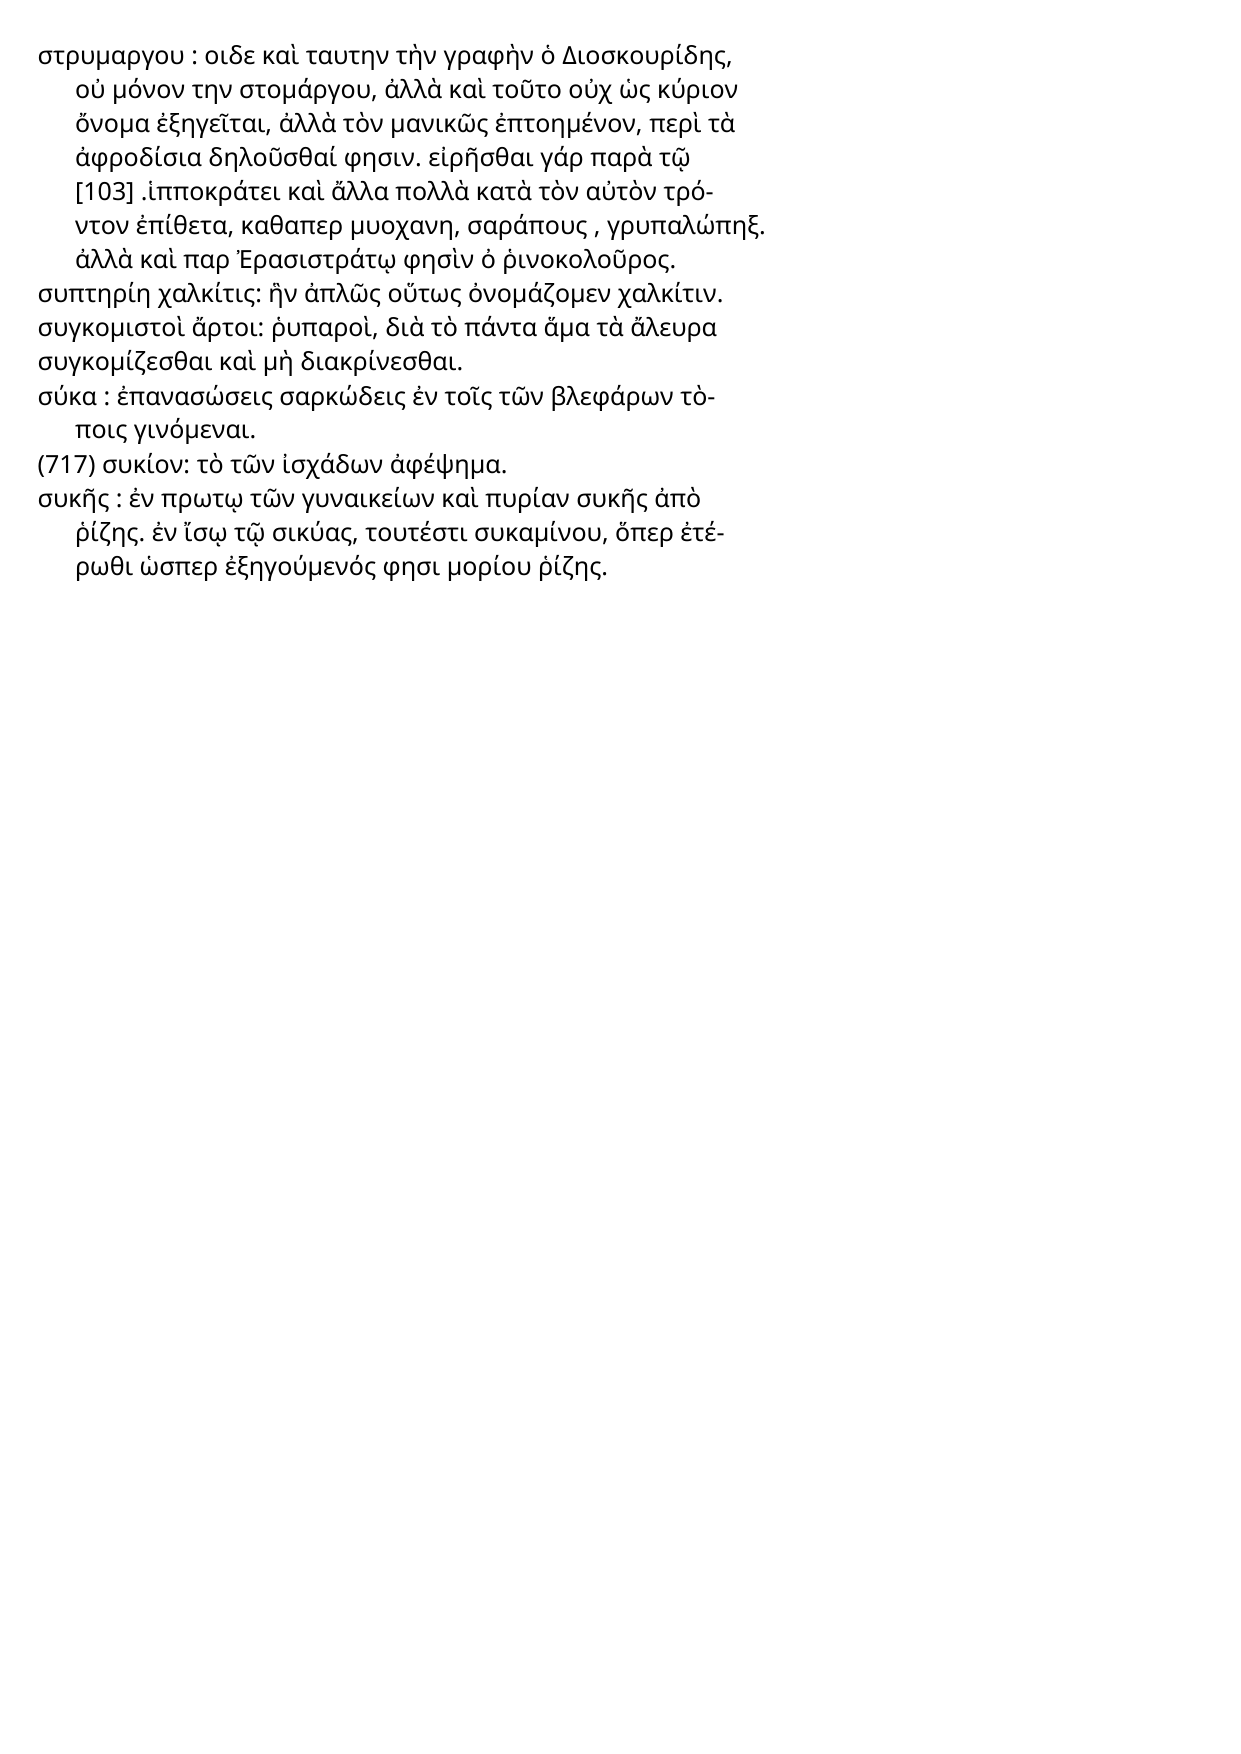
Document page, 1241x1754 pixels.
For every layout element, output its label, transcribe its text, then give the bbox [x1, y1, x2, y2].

text συκῆς : ἐν πρωτῳ τῶν γυναικείων καὶ πυρίαν συκῆς ἀπὸ ῥίζης. ἐν ἴσῳ τῷ σικύας, τουτέστι συκαμίνου, ὅπερ ἐτέ- ρωθι ὡσπερ ἐξηγούμενός φησι μορίου ῥίζης. [37, 480, 1203, 582]
text συπτηρίη χαλκίτις: ἣν ἀπλῶς οὕτως ὀνομάζομεν χαλκίτιν. συγκομιστοὶ ἄρτοι: ῥυπαροὶ, διὰ τὸ πάντα ἅμα τὰ ἄλευρα συγκομίζεσθαι καὶ μὴ διακρίνεσθαι. [37, 276, 1203, 378]
text στρυμαργου : οιδε καὶ ταυτην τὴν γραφὴν ὁ Διοσκουρίδης, οὐ μόνον την στομάργου, ἀλλὰ καὶ τοῦτο οὐχ ὡς κύριον ὄνομα ἐξηγεῖται, ἀλλὰ τὸν μανικῶς ἐπτοημένον, περὶ τὰ ἀφροδίσια δηλοῦσθαί φησιν. εἰρῆσθαι γάρ παρὰ τῷ [103] .ἱπποκράτει καὶ ἄλλα πολλὰ κατὰ τὸν αὐτὸν τρό- ντον ἐπίθετα, καθαπερ μυοχανη, σαράπους , γρυπαλώπηξ. ἀλλὰ καὶ παρ Ἐρασιστράτῳ φησὶν ὀ ῥινοκολοῦρος. [37, 37, 1203, 276]
text (717) συκίον: τὸ τῶν ἰσχάδων ἀφέψημα. [37, 446, 1203, 480]
text σύκα : ἐπανασώσεις σαρκώδεις ἐν τοῖς τῶν βλεφάρων τὸ- ποις γινόμεναι. [37, 378, 1203, 446]
